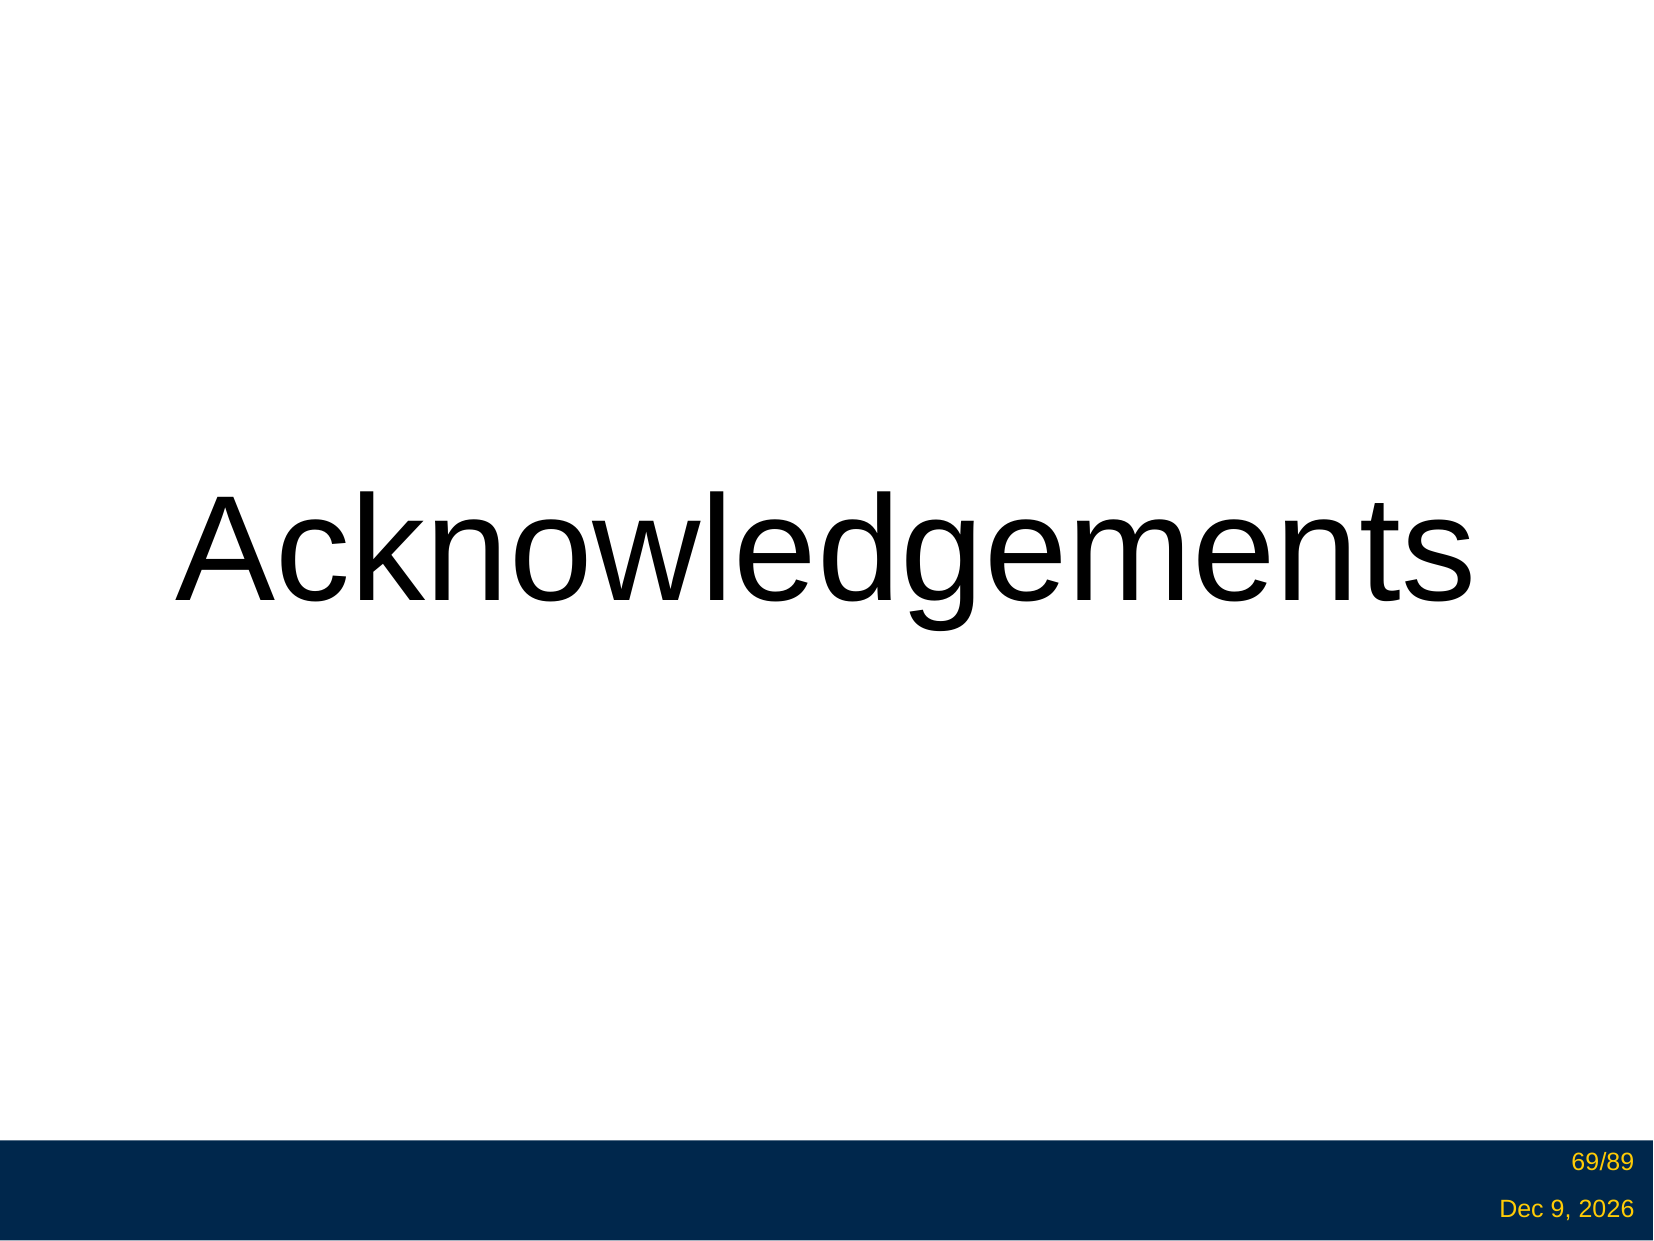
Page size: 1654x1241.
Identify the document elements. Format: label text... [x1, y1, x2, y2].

text_box Acknowledgements [161, 457, 1492, 687]
